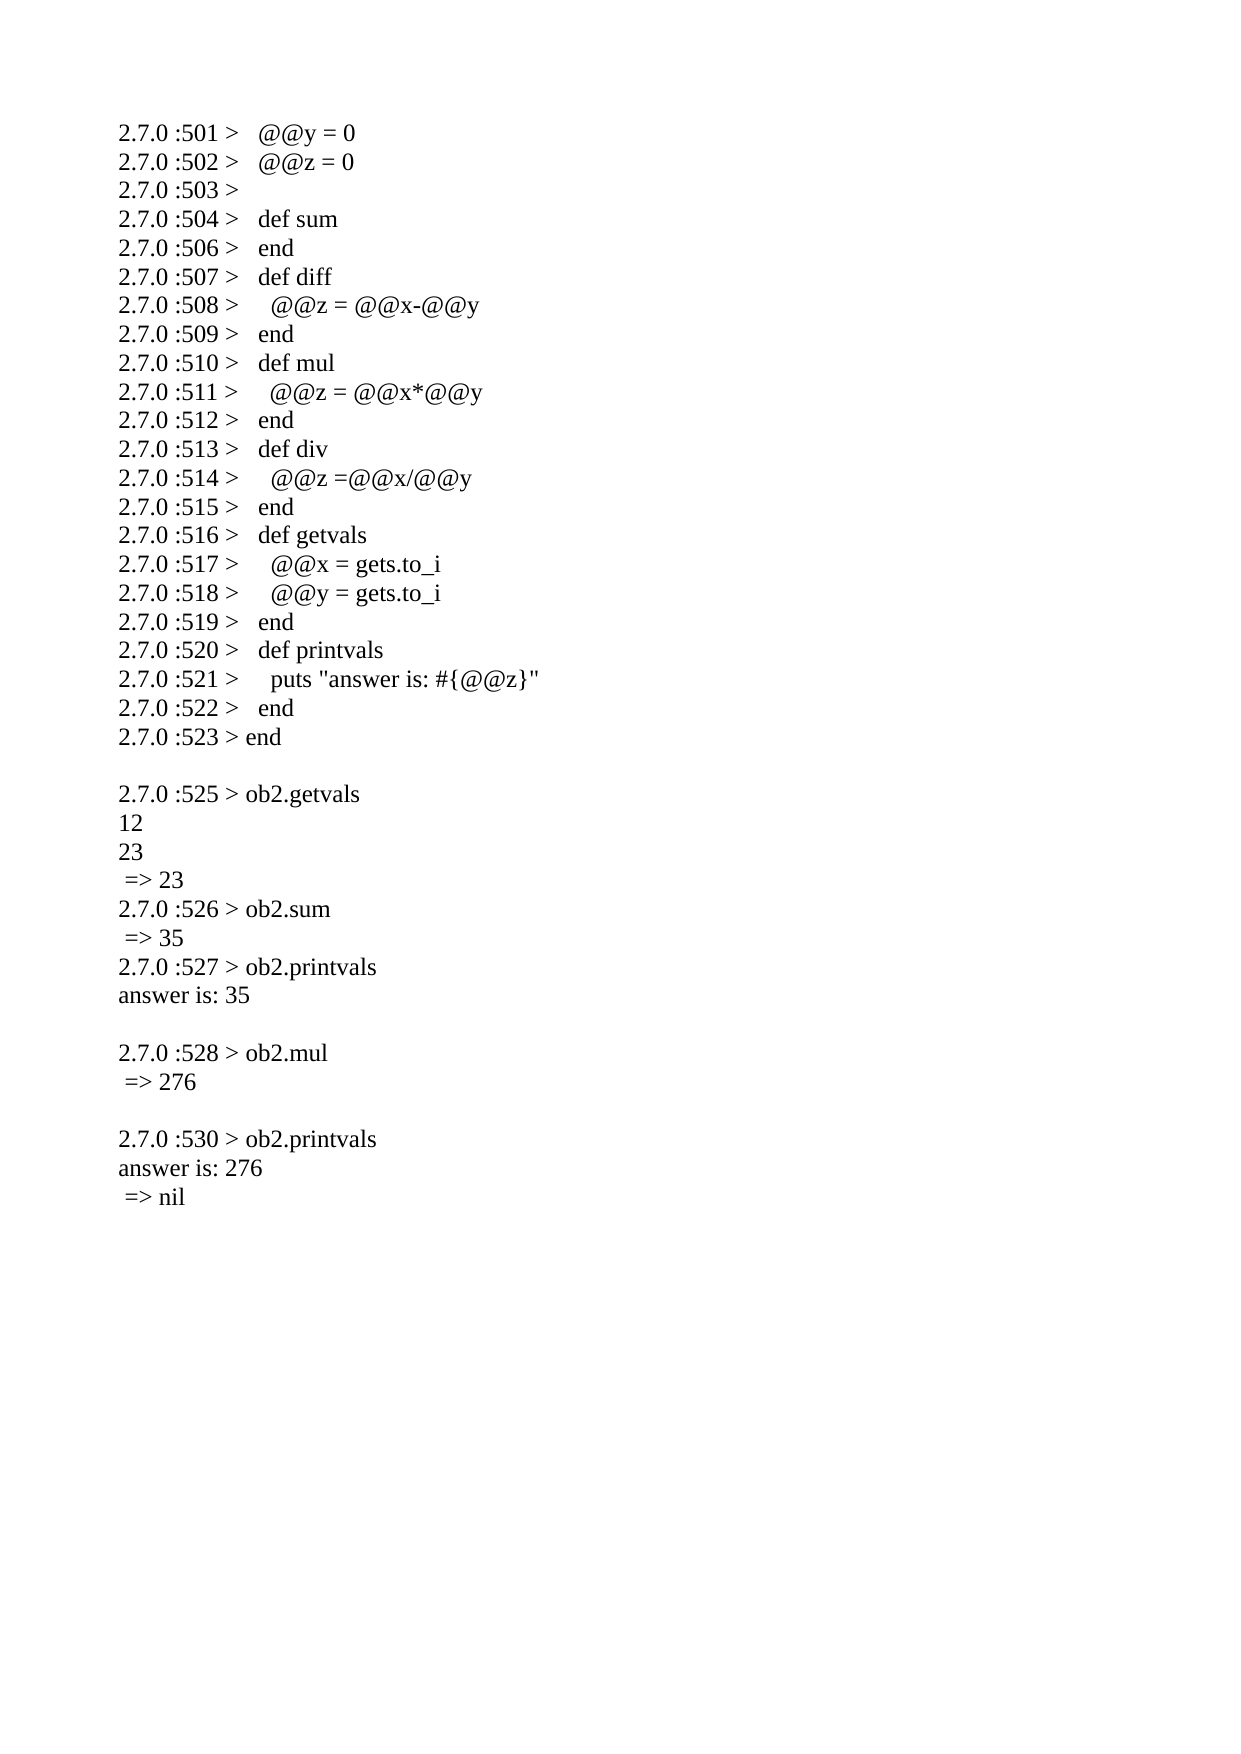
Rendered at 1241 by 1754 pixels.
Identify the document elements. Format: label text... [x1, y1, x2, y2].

text 2.7.0 :511 > @@z = @@x*@@y [118, 377, 1122, 406]
text answer is: 35 [118, 981, 1122, 1009]
text 2.7.0 :527 > ob2.printvals [118, 952, 1122, 981]
text 2.7.0 :510 > def mul [118, 348, 1122, 377]
text 12 [118, 808, 1122, 837]
text 2.7.0 :530 > ob2.printvals [118, 1124, 1122, 1153]
text 2.7.0 :525 > ob2.getvals [118, 779, 1122, 808]
text 2.7.0 :507 > def diff [118, 262, 1122, 291]
text 2.7.0 :521 > puts "answer is: #{@@z}" [118, 664, 1122, 693]
text answer is: 276 [118, 1153, 1122, 1182]
text 2.7.0 :508 > @@z = @@x-@@y [118, 291, 1122, 319]
text => 23 [118, 866, 1122, 894]
text 2.7.0 :503 > [118, 176, 1122, 204]
text => nil [118, 1182, 1122, 1211]
text 2.7.0 :509 > end [118, 319, 1122, 348]
text 2.7.0 :519 > end [118, 607, 1122, 636]
text 2.7.0 :520 > def printvals [118, 636, 1122, 664]
text => 35 [118, 923, 1122, 952]
text 2.7.0 :504 > def sum [118, 204, 1122, 233]
text 2.7.0 :526 > ob2.sum [118, 894, 1122, 923]
text 2.7.0 :518 > @@y = gets.to_i [118, 578, 1122, 607]
text 2.7.0 :528 > ob2.mul [118, 1038, 1122, 1067]
text 2.7.0 :515 > end [118, 492, 1122, 521]
text 2.7.0 :516 > def getvals [118, 521, 1122, 549]
text 2.7.0 :501 > @@y = 0 [118, 118, 1122, 147]
text 2.7.0 :502 > @@z = 0 [118, 147, 1122, 176]
text 2.7.0 :523 > end [118, 722, 1122, 751]
text 2.7.0 :522 > end [118, 693, 1122, 722]
text => 276 [118, 1067, 1122, 1096]
text 2.7.0 :517 > @@x = gets.to_i [118, 549, 1122, 578]
text 2.7.0 :514 > @@z =@@x/@@y [118, 463, 1122, 492]
text 23 [118, 837, 1122, 866]
text 2.7.0 :513 > def div [118, 434, 1122, 463]
text 2.7.0 :512 > end [118, 406, 1122, 434]
text 2.7.0 :506 > end [118, 233, 1122, 262]
